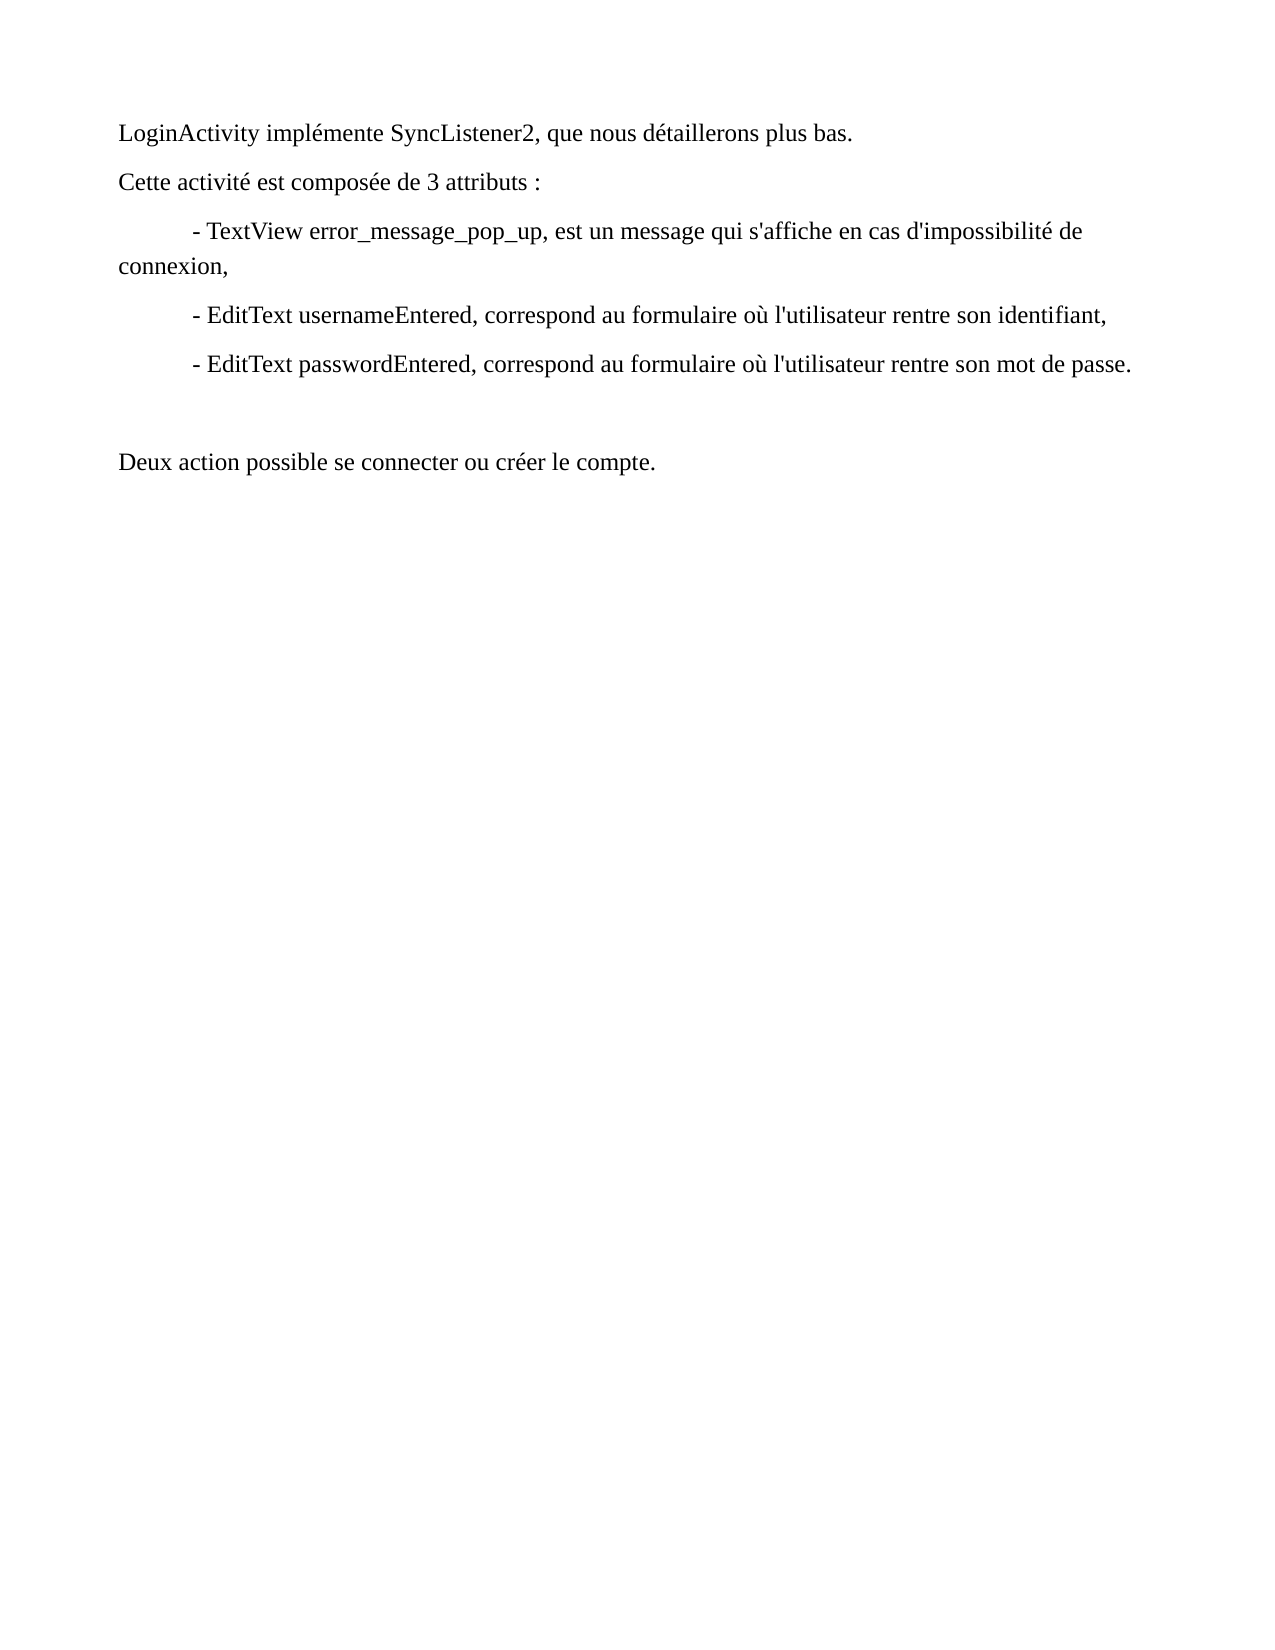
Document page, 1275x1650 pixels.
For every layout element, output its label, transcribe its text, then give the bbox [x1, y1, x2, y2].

text - EditText usernameEntered, correspond au formulaire où l'utilisateur rentre son identifiant, [118, 300, 1157, 328]
text LoginActivity implémente SyncListener2, que nous détaillerons plus bas. [118, 118, 1157, 147]
text - EditText passwordEntered, correspond au formulaire où l'utilisateur rentre son mot de passe. [118, 349, 1157, 378]
text Cette activité est composée de 3 attributs : [118, 167, 1157, 196]
text - TextView error_message_pop_up, est un message qui s'affiche en cas d'impossibilité de connexion, [118, 216, 1157, 279]
text Deux action possible se connecter ou créer le compte. [118, 447, 1157, 476]
